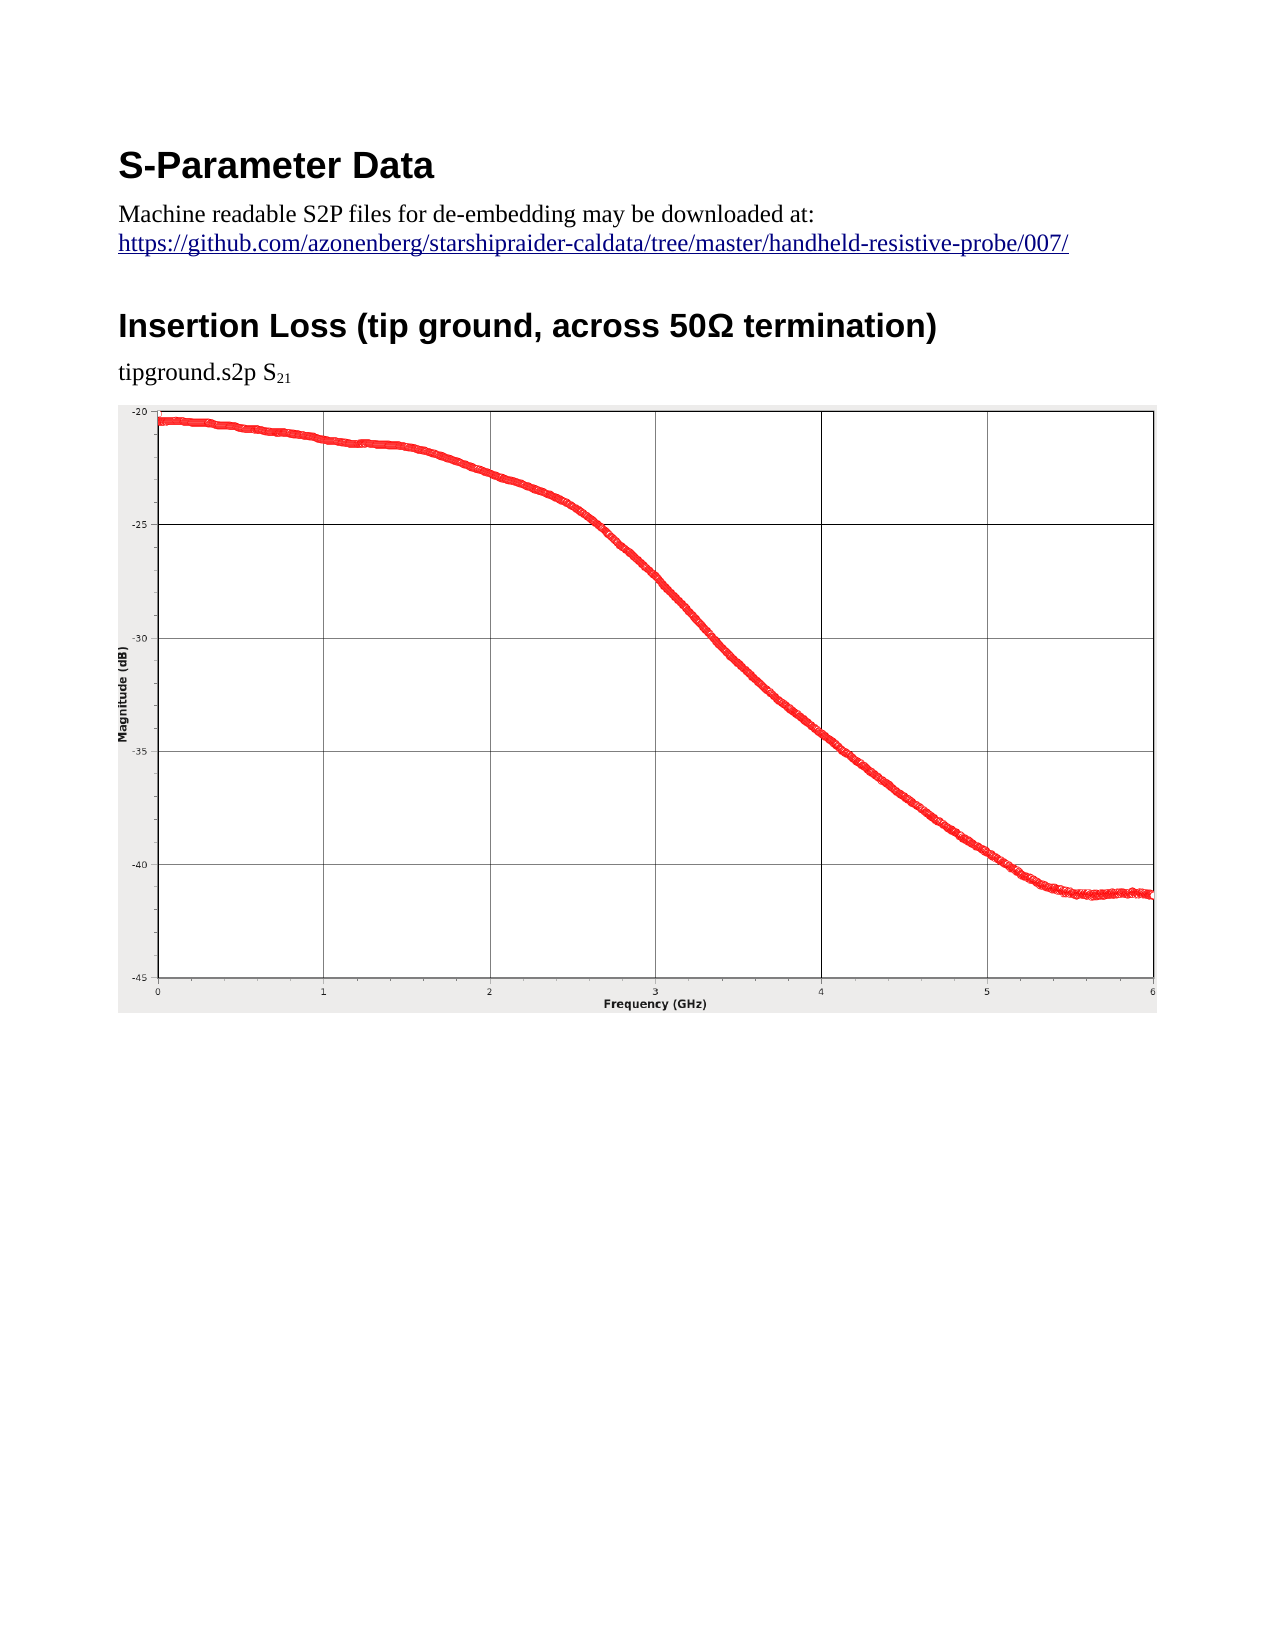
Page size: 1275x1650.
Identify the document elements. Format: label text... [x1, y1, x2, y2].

subtitle Insertion Loss (tip ground, across 50Ω termination) [118, 306, 1157, 345]
text Machine readable S2P files for de-embedding may be downloaded at: [118, 199, 1157, 228]
text tipground.s2p S21 [118, 357, 1157, 386]
subtitle S-Parameter Data [118, 143, 1157, 187]
picture [118, 405, 1157, 1013]
text https://github.com/azonenberg/starshipraider-caldata/tree/master/handheld-resistive-probe/007/ [118, 228, 1157, 257]
